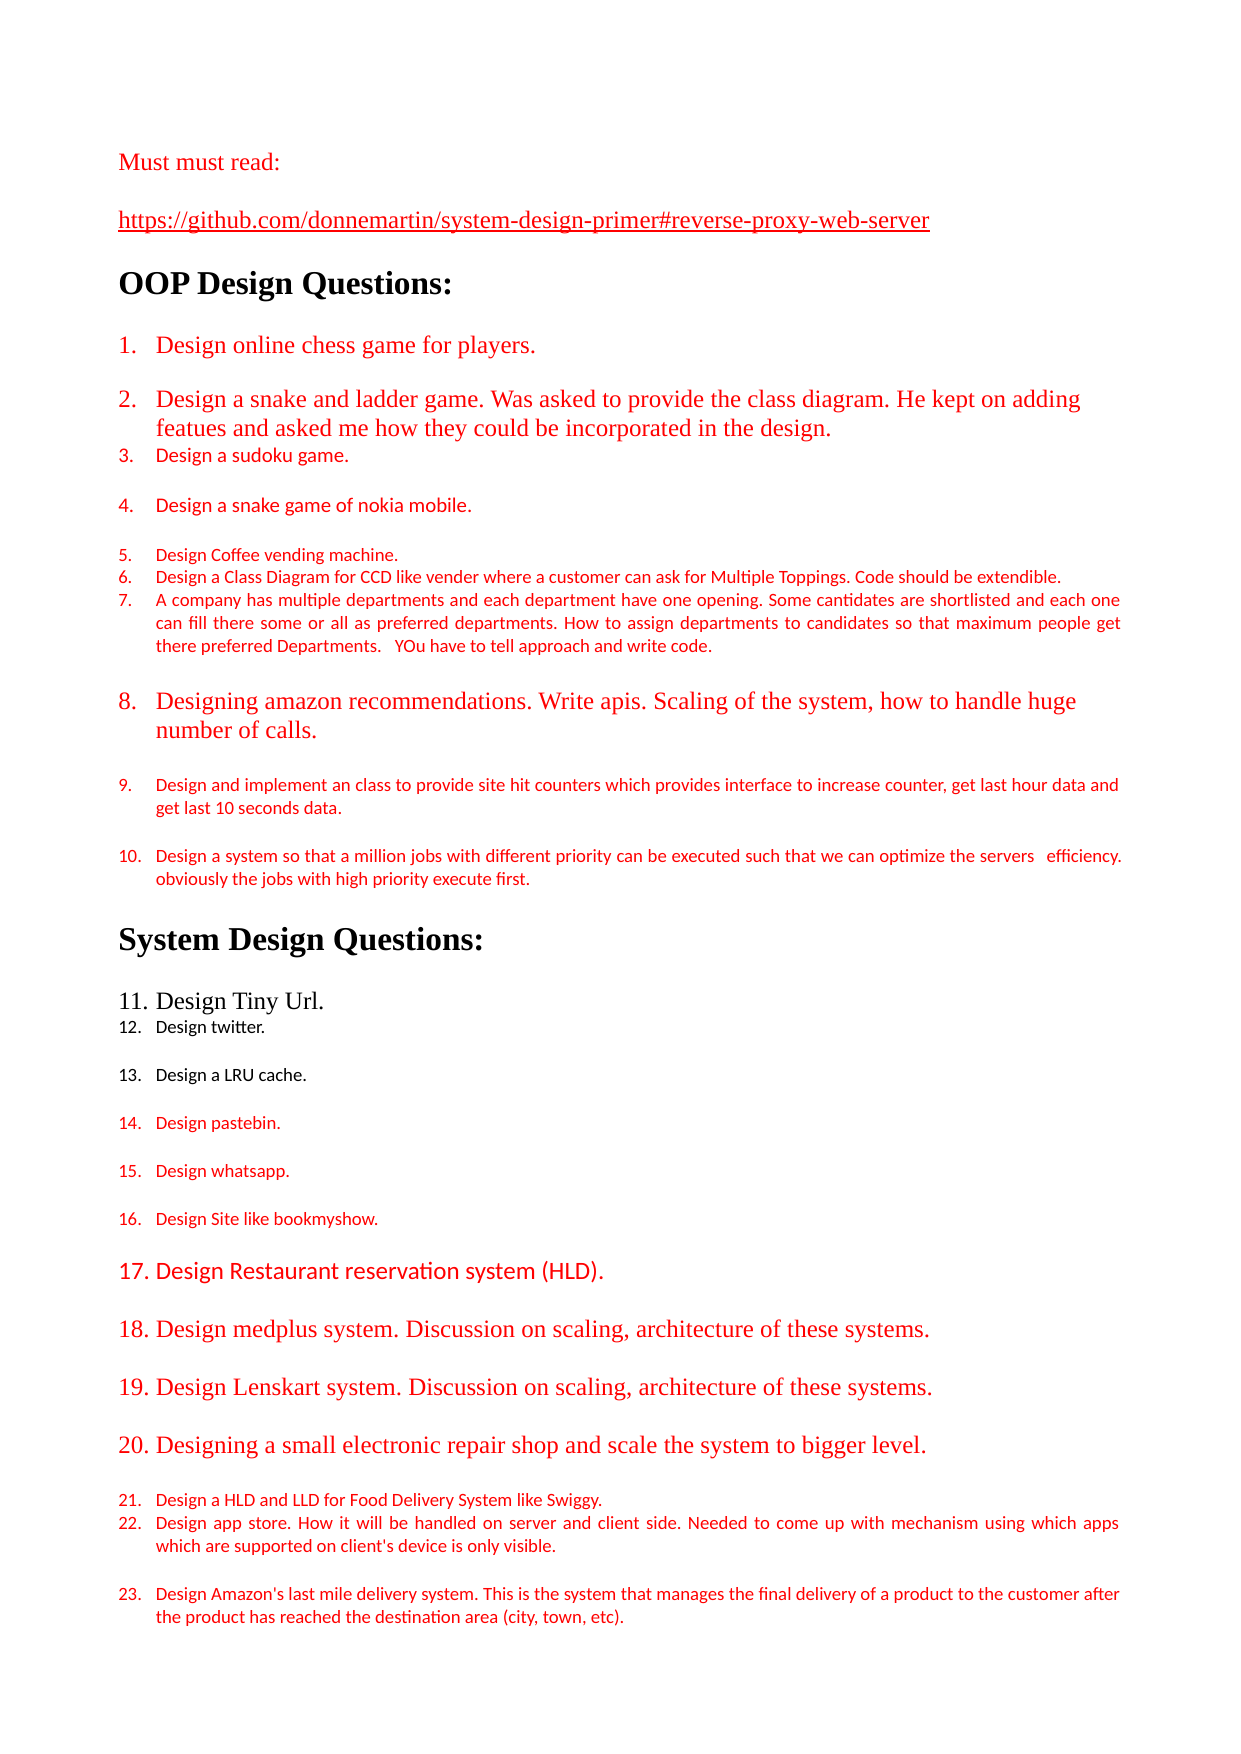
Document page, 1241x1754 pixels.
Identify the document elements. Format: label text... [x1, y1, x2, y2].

text OOP Design Questions: [118, 263, 1122, 301]
text https://github.com/donnemartin/system-design-primer#reverse-proxy-web-server [118, 205, 1122, 234]
list Design a snake and ladder game. Was asked to provide the class diagram. He kept on adding featues and asked me how they could be incorporated in the design. [118, 384, 1122, 442]
list Design a LRU cache. [118, 1063, 1122, 1086]
list Design online chess game for players. [118, 331, 1122, 359]
text Must must read: [118, 147, 1122, 176]
list Design Tiny Url. [118, 986, 1122, 1015]
list Design Restaurant reservation system (HLD). [118, 1255, 1122, 1285]
list Design Lenskart system. Discussion on scaling, architecture of these systems. [118, 1372, 1122, 1401]
list Design Amazon's last mile delivery system. This is the system that manages the final delivery of a product to the customer after the product has reached the destination area (city, town, etc). [118, 1582, 1122, 1628]
list Design Site like bookmyshow. [118, 1207, 1122, 1230]
text System Design Questions: [118, 919, 1122, 957]
list Design a Class Diagram for CCD like vender where a customer can ask for Multiple Toppings. Code should be extendible. [118, 566, 1122, 588]
list Design Coffee vending machine. [118, 543, 1122, 566]
list Design whatsapp. [118, 1159, 1122, 1182]
list Design a HLD and LLD for Food Delivery System like Swiggy. [118, 1488, 1122, 1511]
list Design pastebin. [118, 1111, 1122, 1134]
list Design twitter. [118, 1015, 1122, 1038]
list Design app store. How it will be handled on server and client side. Needed to come up with mechanism using which apps which are supported on client's device is only visible. [118, 1511, 1122, 1557]
list Design and implement an class to provide site hit counters which provides interface to increase counter, get last hour data and get last 10 seconds data. [118, 773, 1122, 819]
list Design a system so that a million jobs with different priority can be executed such that we can optimize the servers efficiency. obviously the jobs with high priority execute first. [118, 844, 1122, 890]
list Design medplus system. Discussion on scaling, architecture of these systems. [118, 1314, 1122, 1343]
list Design a snake game of nokia mobile. [118, 492, 1122, 518]
list Designing amazon recommendations. Write apis. Scaling of the system, how to handle huge number of calls. [118, 686, 1122, 744]
list A company has multiple departments and each department have one opening. Some cantidates are shortlisted and each one can fill there some or all as preferred departments. How to assign departments to candidates so that maximum people get there preferred Departments. YOu have to tell approach and write code. [118, 588, 1122, 657]
list Design a sudoku game. [118, 442, 1122, 467]
list Designing a small electronic repair shop and scale the system to bigger level. [118, 1430, 1122, 1459]
